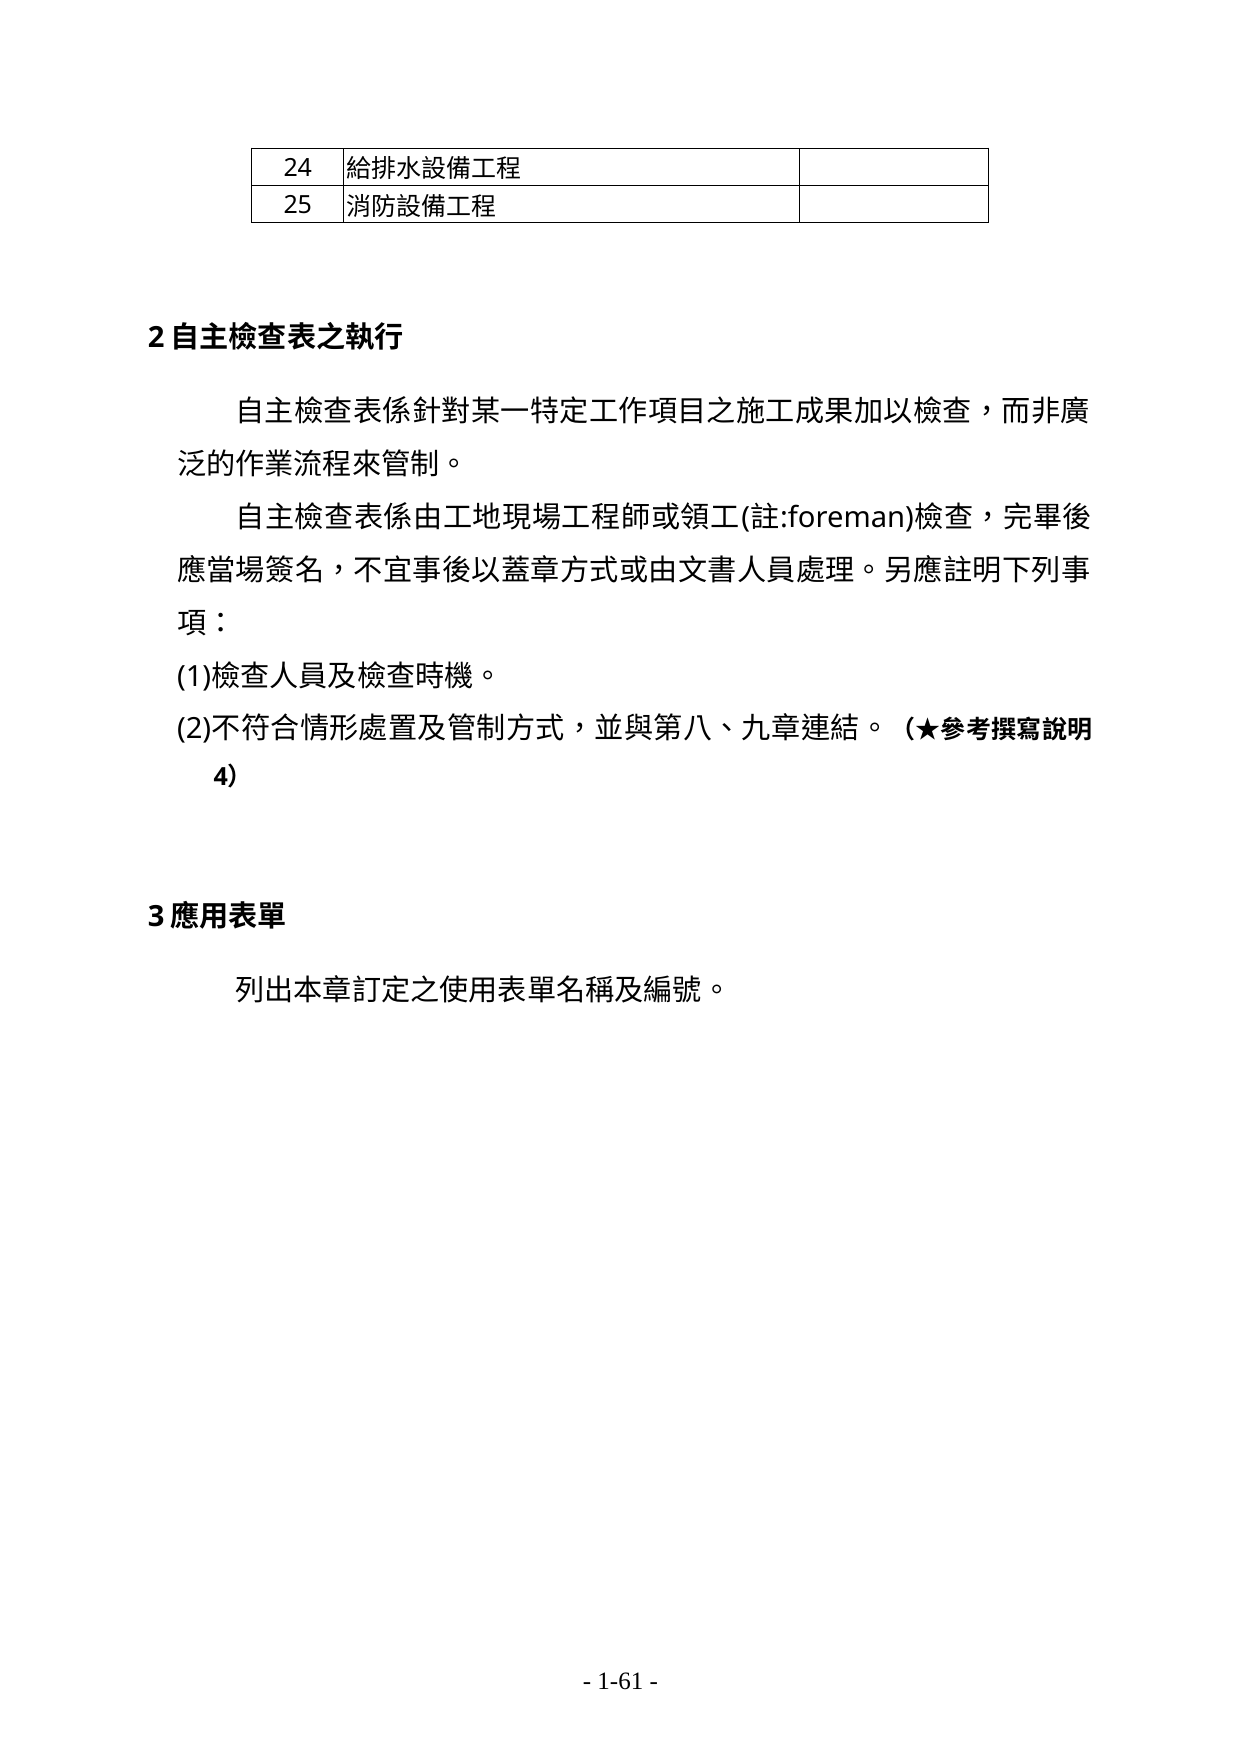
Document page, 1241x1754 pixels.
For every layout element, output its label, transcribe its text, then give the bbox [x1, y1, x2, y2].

text (1)檢查人員及檢查時機。 [177, 652, 1092, 694]
text (2)不符合情形處置及管制方式，並與第八、九章連結。（★參考撰寫說明4） [177, 705, 1092, 793]
text 自主檢查表係由工地現場工程師或領工(註:foreman)檢查，完畢後應當場簽名，不宜事後以蓋章方式或由文書人員處理。另應註明下列事項： [177, 494, 1092, 642]
text 自主檢查表係針對某一特定工作項目之施工成果加以檢查，而非廣泛的作業流程來管制。 [177, 388, 1092, 483]
table_cell 給排水設備工程 [344, 149, 799, 185]
table_cell [800, 149, 988, 185]
subtitle 2自主檢查表之執行 [148, 314, 1092, 356]
subtitle 3應用表單 [148, 893, 1092, 935]
table_cell [800, 186, 988, 222]
text 列出本章訂定之使用表單名稱及編號。 [177, 967, 1092, 1009]
table_cell 25 [252, 186, 343, 222]
table_cell 消防設備工程 [344, 186, 799, 222]
table_cell 24 [252, 149, 343, 185]
